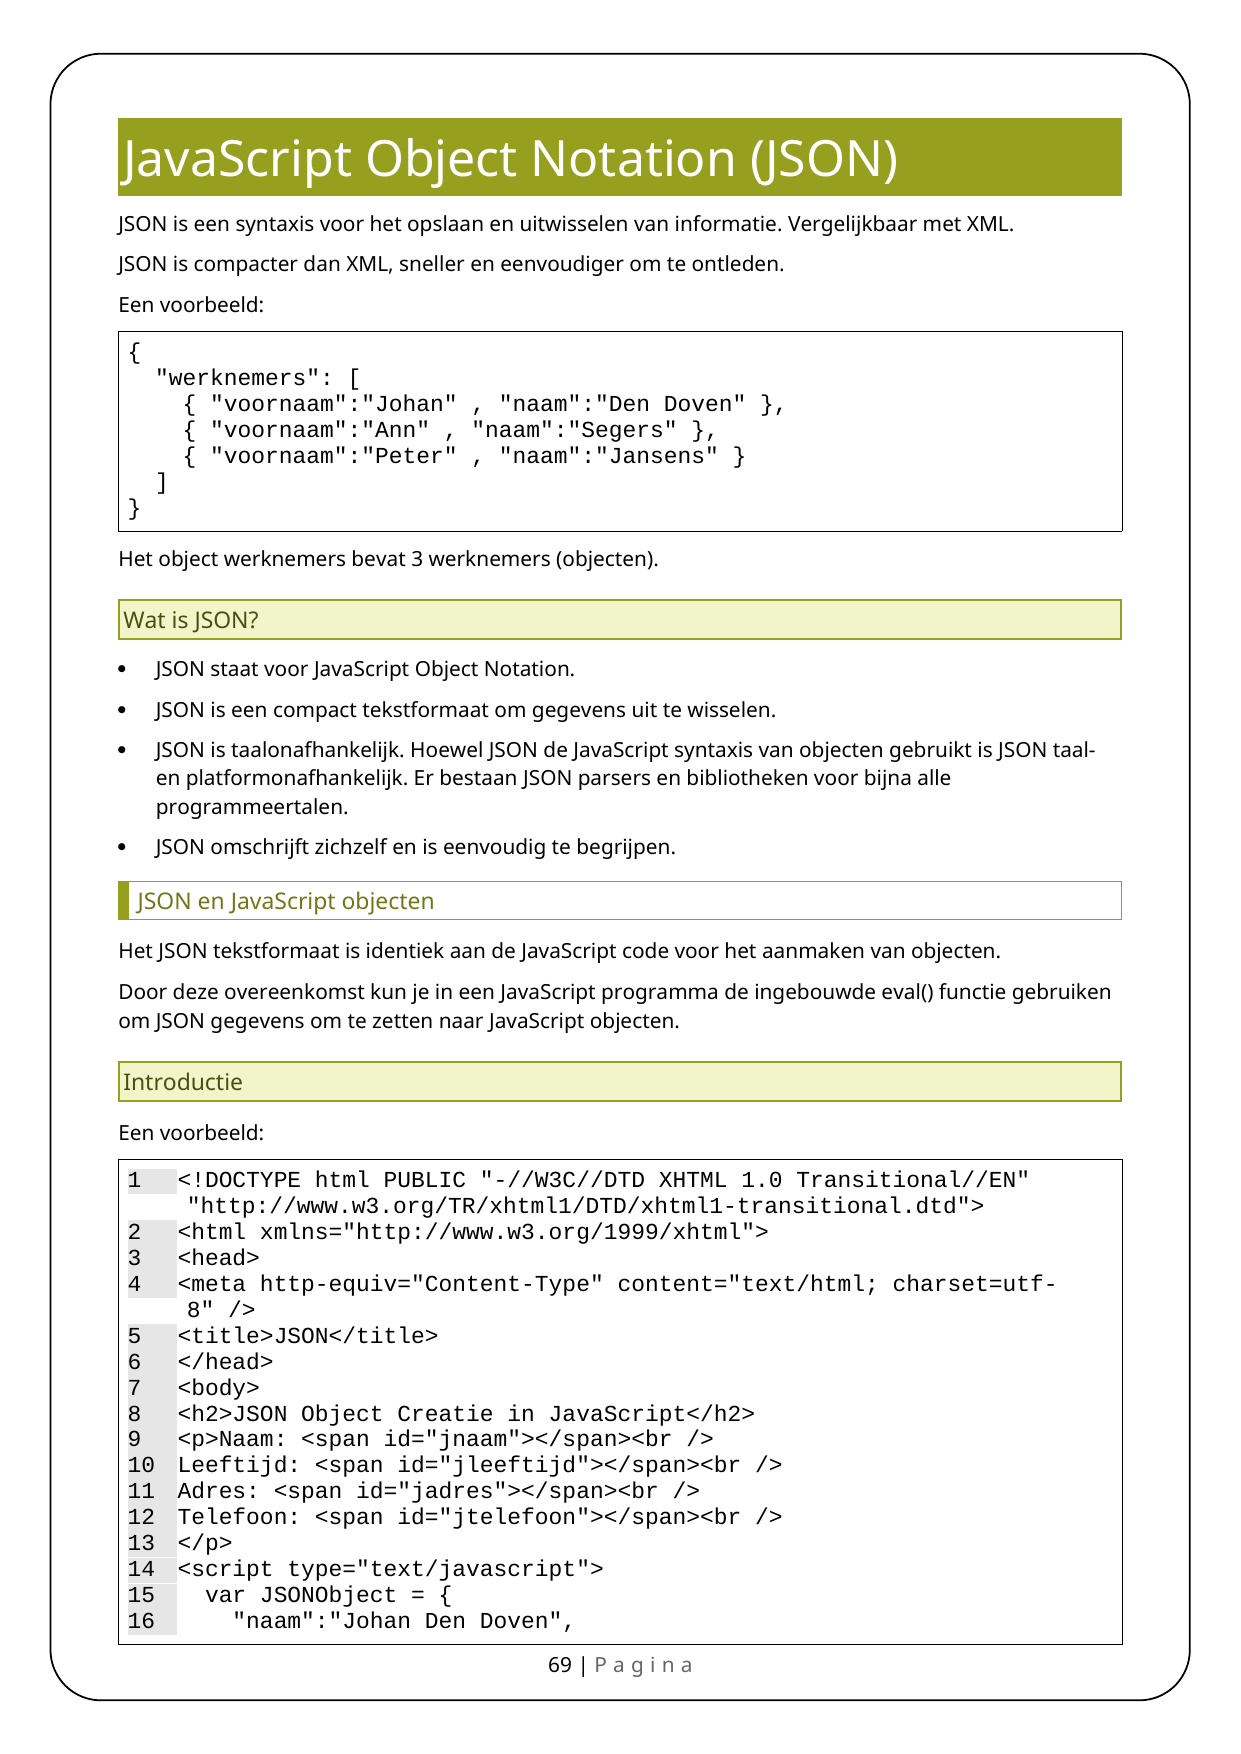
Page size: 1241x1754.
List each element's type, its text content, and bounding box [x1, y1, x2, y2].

text Een voorbeeld: [118, 1118, 1122, 1147]
text { [119, 332, 1122, 357]
list JSON is een compact tekstformaat om gegevens uit te wisselen. [118, 695, 1122, 723]
list </head> [177, 1341, 1122, 1367]
text } [119, 487, 1122, 531]
list Leeftijd: <span id="jleeftijd"></span><br /> [177, 1444, 1122, 1470]
text Het JSON tekstformaat is identiek aan de JavaScript code voor het aanmaken van objecten. [118, 937, 1122, 965]
list <html xmlns="http://www.w3.org/1999/xhtml"> [119, 1211, 1122, 1237]
list JSON is taalonafhankelijk. Hoewel JSON de JavaScript syntaxis van objecten gebruikt is JSON taal- en platformonafhankelijk. Er bestaan JSON parsers en bibliotheken voor bijna alle programmeertalen. [118, 735, 1122, 820]
list <script type="text/javascript"> [119, 1548, 1122, 1574]
text { "voornaam":"Johan" , "naam":"Den Doven" }, [119, 383, 1122, 409]
list [119, 1341, 128, 1367]
list <h2>JSON Object Creatie in JavaScript</h2> [177, 1392, 1122, 1418]
list Telefoon: <span id="jtelefoon"></span><br /> [177, 1496, 1122, 1522]
list Adres: <span id="jadres"></span><br /> [177, 1470, 1122, 1496]
text { "voornaam":"Ann" , "naam":"Segers" }, [119, 409, 1122, 435]
subtitle Wat is JSON? [120, 601, 1120, 638]
subtitle Introductie [120, 1063, 1120, 1100]
text "werknemers": [ [119, 357, 1122, 383]
list </p> [177, 1522, 1122, 1548]
list [119, 1367, 128, 1392]
list JSON omschrijft zichzelf en is eenvoudig te begrijpen. [118, 832, 1122, 860]
subtitle JSON en JavaScript objecten [129, 882, 1121, 919]
list <meta http-equiv="Content-Type" content="text/html; charset=utf-8" /> [119, 1263, 1122, 1315]
list var JSONObject = { [119, 1574, 1122, 1600]
title JavaScript Object Notation (JSON) [120, 120, 1120, 194]
list <head> [177, 1237, 1122, 1263]
list <!DOCTYPE html PUBLIC "-//W3C//DTD XHTML 1.0 Transitional//EN" "http://www.w3.org/TR/xhtml1/DTD/xhtml1-transitional.dtd"> [119, 1160, 1122, 1211]
text Een voorbeeld: [118, 290, 1122, 319]
list [119, 1237, 128, 1263]
list <body> [177, 1367, 1122, 1392]
text Het object werknemers bevat 3 werknemers (objecten). [118, 544, 1122, 572]
list JSON staat voor JavaScript Object Notation. [118, 654, 1122, 683]
list <p>Naam: <span id="jnaam"></span><br /> [177, 1418, 1122, 1444]
text { "voornaam":"Peter" , "naam":"Jansens" } [119, 435, 1122, 461]
text Door deze overeenkomst kun je in een JavaScript programma de ingebouwde eval() functie gebruiken om JSON gegevens om te zetten naar JavaScript objecten. [118, 977, 1122, 1034]
list [119, 1522, 128, 1548]
text JSON is een syntaxis voor het opslaan en uitwisselen van informatie. Vergelijkbaar met XML. [118, 209, 1122, 237]
list "naam":"Johan Den Doven", [119, 1600, 1122, 1644]
text JSON is compacter dan XML, sneller en eenvoudiger om te ontleden. [118, 249, 1122, 278]
text ] [119, 461, 1122, 487]
list <title>JSON</title> [119, 1315, 1122, 1341]
